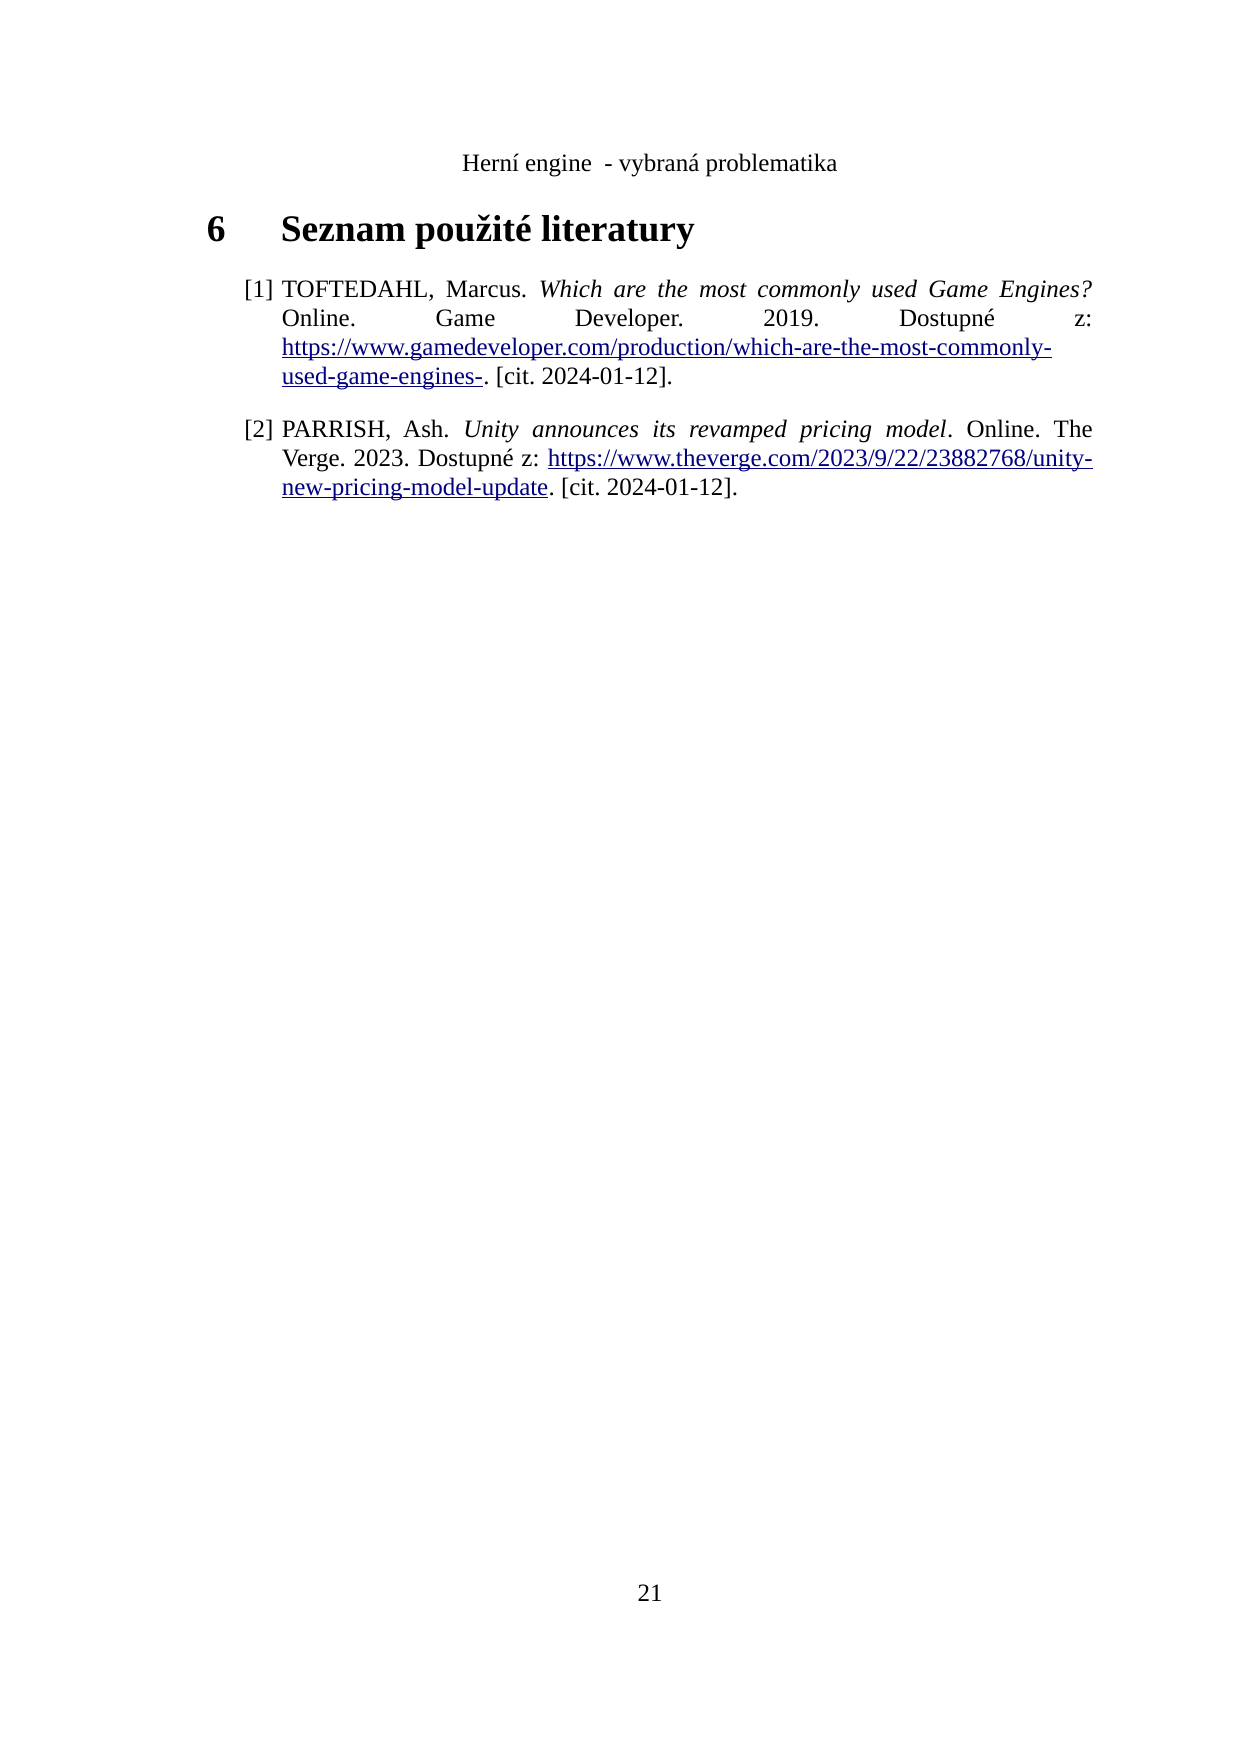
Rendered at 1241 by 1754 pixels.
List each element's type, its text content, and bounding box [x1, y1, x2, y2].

list TOFTEDAHL, Marcus. Which are the most commonly used Game Engines? Online. Game Developer. 2019. Dostupné z: https://www.gamedeveloper.com/production/which-are-the-most-commonly-used-game-engines-. [cit. 2024-01-12]. [244, 274, 1093, 389]
list PARRISH, Ash. Unity announces its revamped pricing model. Online. The Verge. 2023. Dostupné z: https://www.theverge.com/2023/9/22/23882768/unity-new-pricing-model-update. [cit. 2024-01-12]. [244, 414, 1093, 501]
subtitle Seznam použité literatury [207, 207, 1093, 250]
